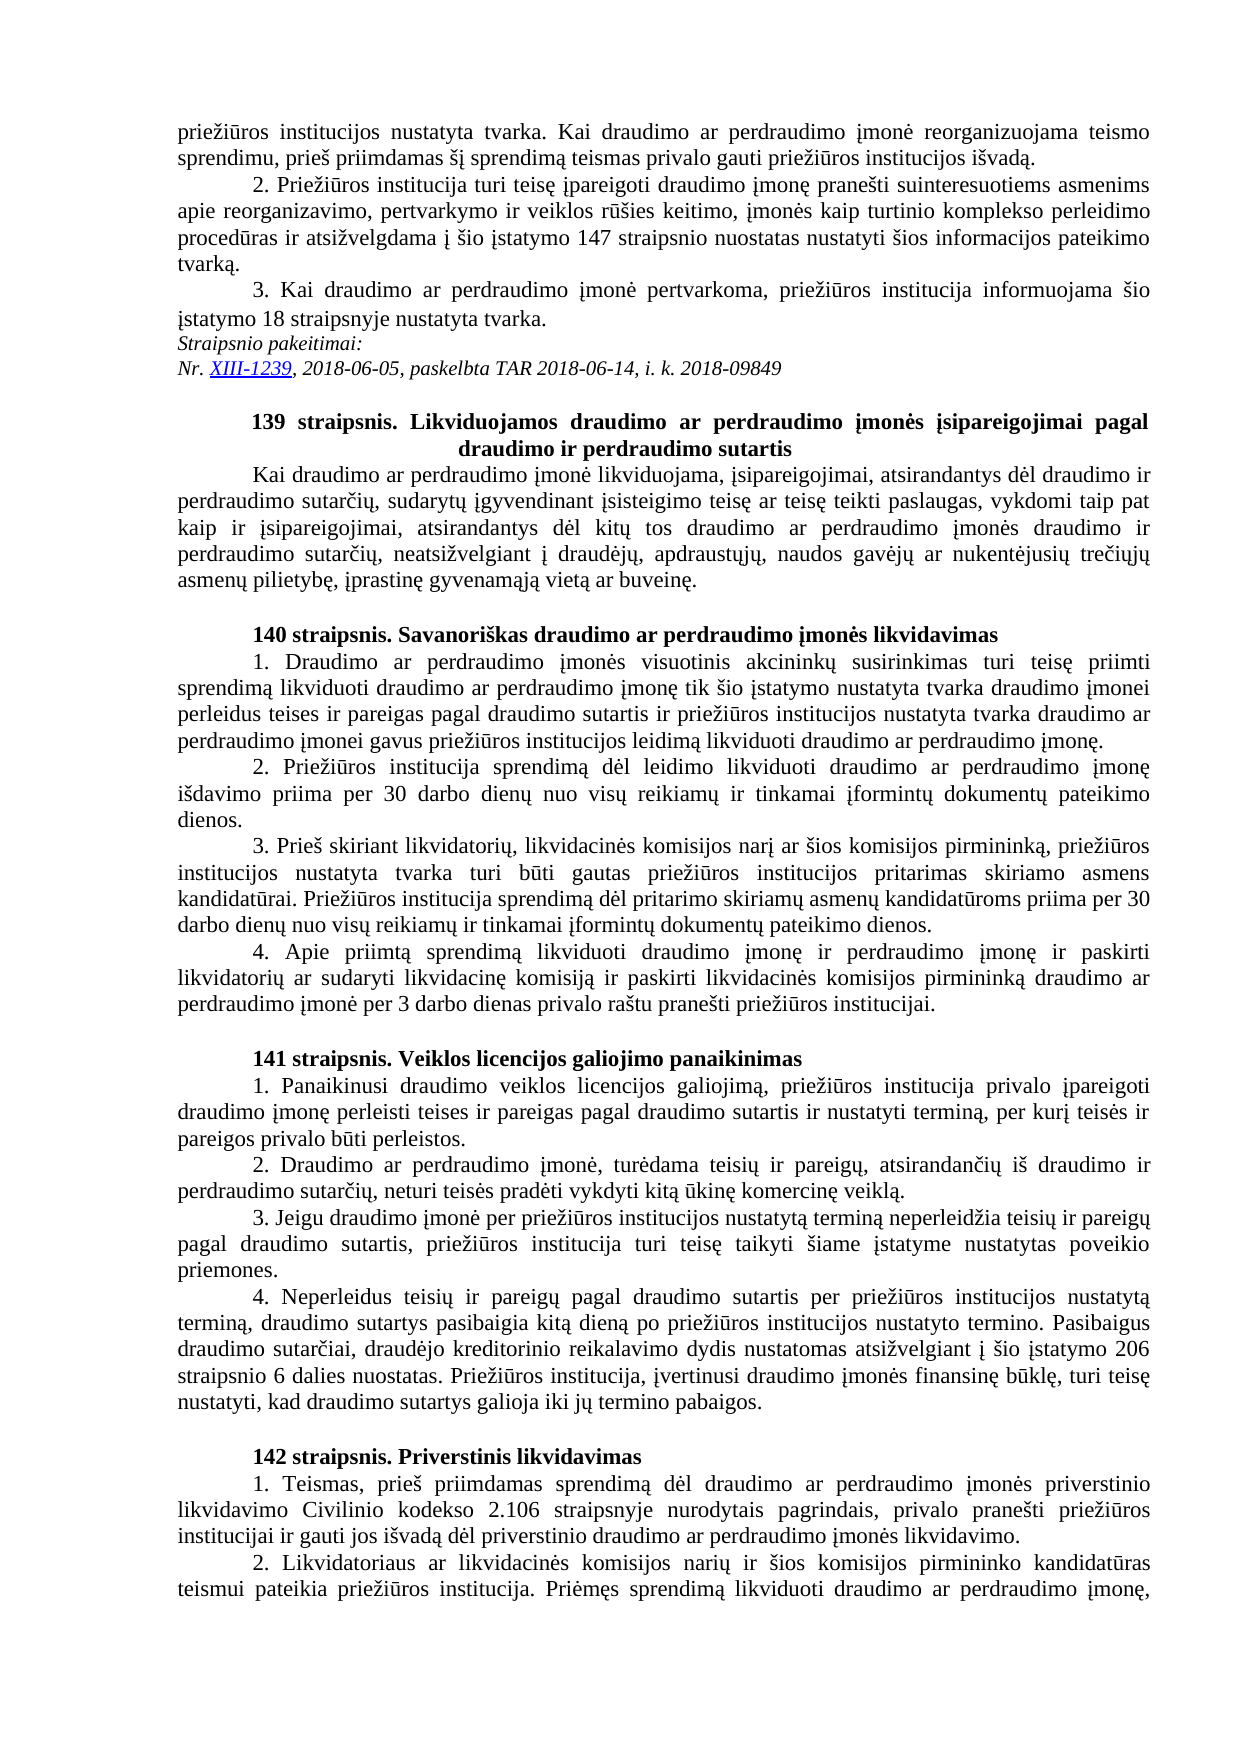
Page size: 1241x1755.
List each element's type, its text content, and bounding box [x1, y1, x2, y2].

text 1. Draudimo ar perdraudimo įmonės visuotinis akcininkų susirinkimas turi teisę priimti sprendimą likviduoti draudimo ar perdraudimo įmonę tik šio įstatymo nustatyta tvarka draudimo įmonei perleidus teises ir pareigas pagal draudimo sutartis ir priežiūros institucijos nustatyta tvarka draudimo ar perdraudimo įmonei gavus priežiūros institucijos leidimą likviduoti draudimo ar perdraudimo įmonę. [177, 648, 1152, 753]
text 2. Draudimo ar perdraudimo įmonė, turėdama teisių ir pareigų, atsirandančių iš draudimo ir perdraudimo sutarčių, neturi teisės pradėti vykdyti kitą ūkinę komercinę veiklą. [177, 1151, 1152, 1204]
text 4. Apie priimtą sprendimą likviduoti draudimo įmonę ir perdraudimo įmonę ir paskirti likvidatorių ar sudaryti likvidacinę komisiją ir paskirti likvidacinės komisijos pirmininką draudimo ar perdraudimo įmonė per 3 darbo dienas privalo raštu pranešti priežiūros institucijai. [177, 938, 1152, 1017]
text 139 straipsnis. Likviduojamos draudimo ar perdraudimo įmonės įsipareigojimai pagal draudimo ir perdraudimo sutartis [251, 408, 1150, 461]
text 4. Neperleidus teisių ir pareigų pagal draudimo sutartis per priežiūros institucijos nustatytą terminą, draudimo sutartys pasibaigia kitą dieną po priežiūros institucijos nustatyto termino. Pasibaigus draudimo sutarčiai, draudėjo kreditorinio reikalavimo dydis nustatomas atsižvelgiant į šio įstatymo 206 straipsnio 6 dalies nuostatas. Priežiūros institucija, įvertinusi draudimo įmonės finansinę būklę, turi teisę nustatyti, kad draudimo sutartys galioja iki jų termino pabaigos. [177, 1283, 1152, 1414]
text 3. Jeigu draudimo įmonė per priežiūros institucijos nustatytą terminą neperleidžia teisių ir pareigų pagal draudimo sutartis, priežiūros institucija turi teisę taikyti šiame įstatyme nustatytas poveikio priemones. [177, 1204, 1152, 1283]
text 2. Priežiūros institucija sprendimą dėl leidimo likviduoti draudimo ar perdraudimo įmonę išdavimo priima per 30 darbo dienų nuo visų reikiamų ir tinkamai įformintų dokumentų pateikimo dienos. [177, 753, 1152, 832]
text Straipsnio pakeitimai: [177, 331, 1152, 355]
text 2. Likvidatoriaus ar likvidacinės komisijos narių ir šios komisijos pirmininko kandidatūras teismui pateikia priežiūros institucija. Priėmęs sprendimą likviduoti draudimo ar perdraudimo įmonę, [177, 1549, 1152, 1601]
text Kai draudimo ar perdraudimo įmonė likviduojama, įsipareigojimai, atsirandantys dėl draudimo ir perdraudimo sutarčių, sudarytų įgyvendinant įsisteigimo teisę ar teisę teikti paslaugas, vykdomi taip pat kaip ir įsipareigojimai, atsirandantys dėl kitų tos draudimo ar perdraudimo įmonės draudimo ir perdraudimo sutarčių, neatsižvelgiant į draudėjų, apdraustųjų, naudos gavėjų ar nukentėjusių trečiųjų asmenų pilietybę, įprastinę gyvenamąją vietą ar buveinę. [177, 461, 1152, 593]
text 142 straipsnis. Priverstinis likvidavimas [177, 1443, 1152, 1469]
text 2. Priežiūros institucija turi teisę įpareigoti draudimo įmonę pranešti suinteresuotiems asmenims apie reorganizavimo, pertvarkymo ir veiklos rūšies keitimo, įmonės kaip turtinio komplekso perleidimo procedūras ir atsižvelgdama į šio įstatymo 147 straipsnio nuostatas nustatyti šios informacijos pateikimo tvarką. [177, 171, 1152, 276]
text 3. Kai draudimo ar perdraudimo įmonė pertvarkoma, priežiūros institucija informuojama šio įstatymo 18 straipsnyje nustatyta tvarka. [177, 276, 1152, 331]
text priežiūros institucijos nustatyta tvarka. Kai draudimo ar perdraudimo įmonė reorganizuojama teismo sprendimu, prieš priimdamas šį sprendimą teismas privalo gauti priežiūros institucijos išvadą. [177, 118, 1152, 171]
text 1. Teismas, prieš priimdamas sprendimą dėl draudimo ar perdraudimo įmonės priverstinio likvidavimo Civilinio kodekso 2.106 straipsnyje nurodytais pagrindais, privalo pranešti priežiūros institucijai ir gauti jos išvadą dėl priverstinio draudimo ar perdraudimo įmonės likvidavimo. [177, 1469, 1152, 1549]
text Nr. XIII-1239, 2018-06-05, paskelbta TAR 2018-06-14, i. k. 2018-09849 [177, 355, 1152, 379]
text 1. Panaikinusi draudimo veiklos licencijos galiojimą, priežiūros institucija privalo įpareigoti draudimo įmonę perleisti teises ir pareigas pagal draudimo sutartis ir nustatyti terminą, per kurį teisės ir pareigos privalo būti perleistos. [177, 1072, 1152, 1151]
text 3. Prieš skiriant likvidatorių, likvidacinės komisijos narį ar šios komisijos pirmininką, priežiūros institucijos nustatyta tvarka turi būti gautas priežiūros institucijos pritarimas skiriamo asmens kandidatūrai. Priežiūros institucija sprendimą dėl pritarimo skiriamų asmenų kandidatūroms priima per 30 darbo dienų nuo visų reikiamų ir tinkamai įformintų dokumentų pateikimo dienos. [177, 832, 1152, 938]
text 140 straipsnis. Savanoriškas draudimo ar perdraudimo įmonės likvidavimas [177, 621, 1152, 648]
text 141 straipsnis. Veiklos licencijos galiojimo panaikinimas [177, 1046, 1152, 1072]
